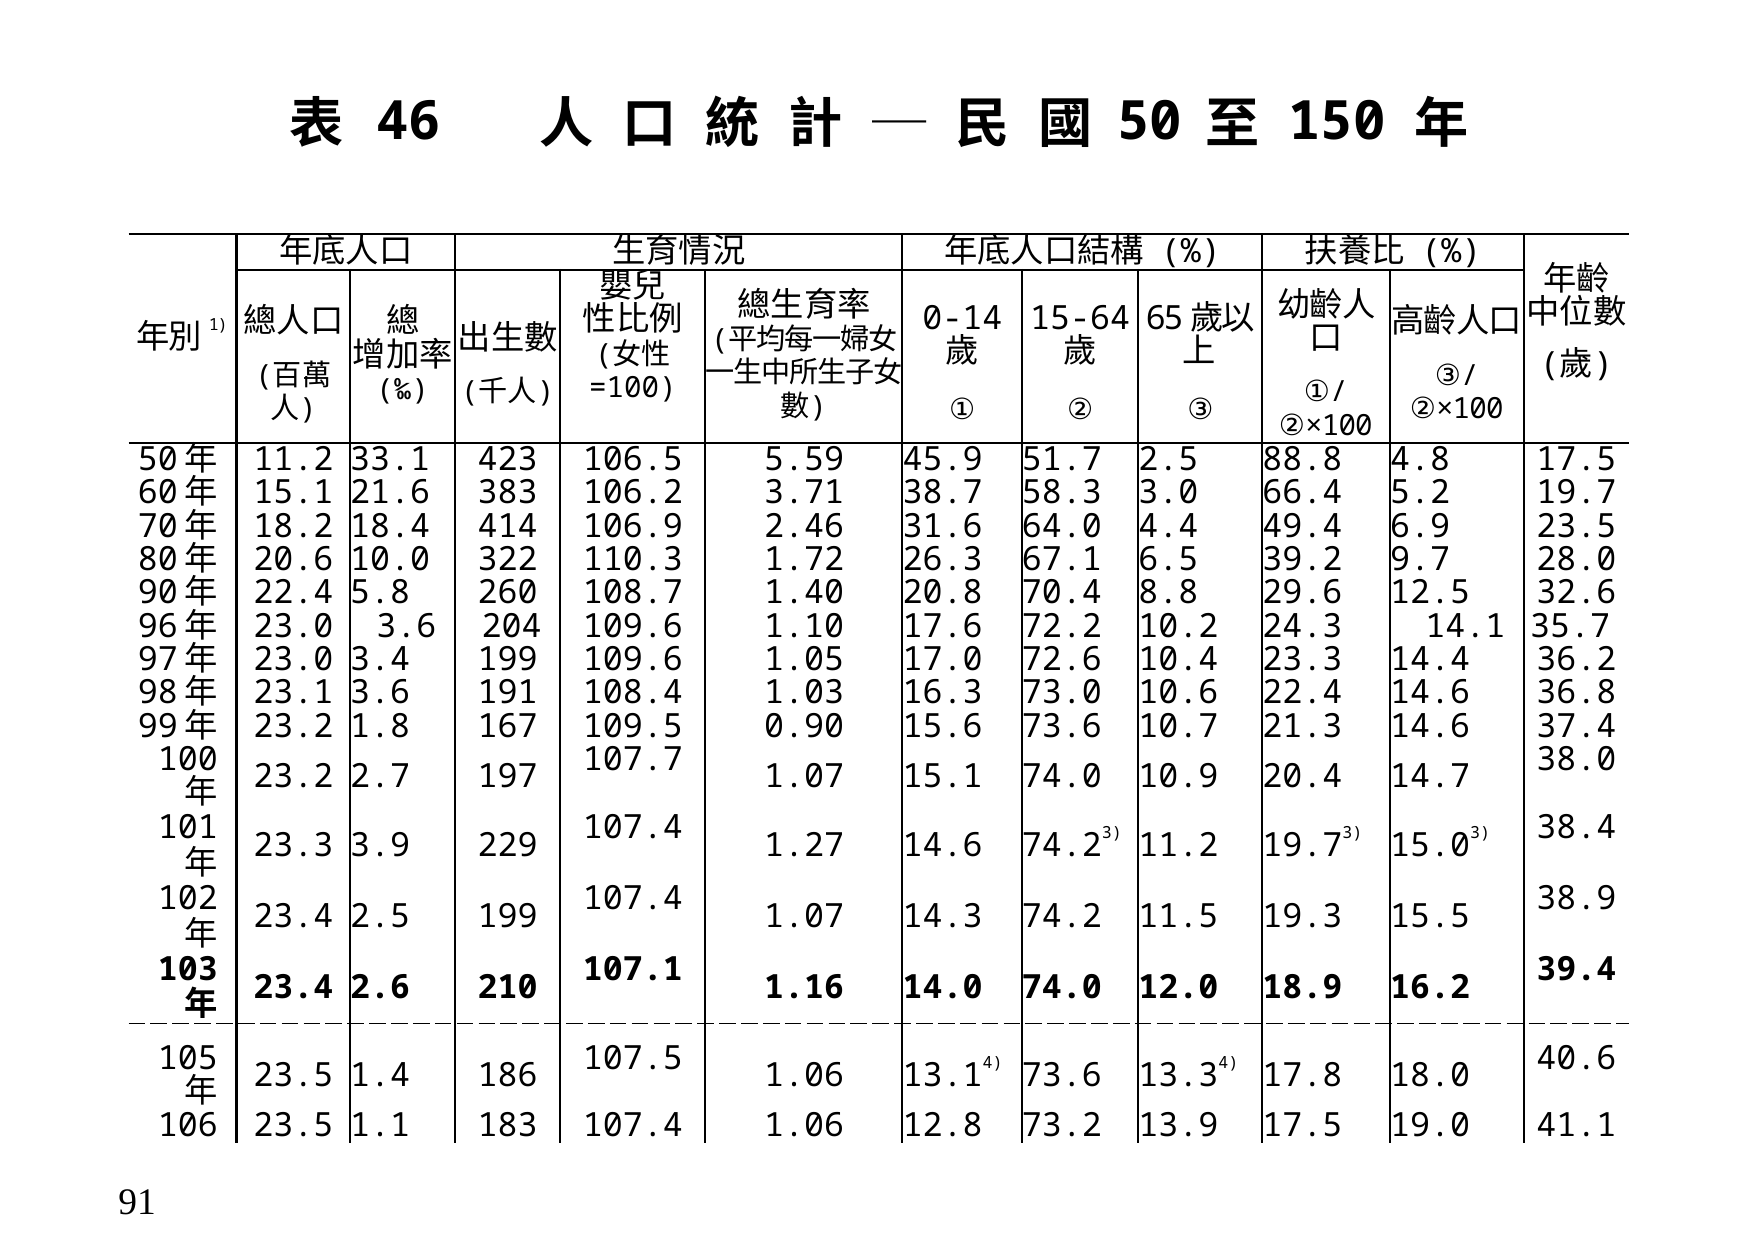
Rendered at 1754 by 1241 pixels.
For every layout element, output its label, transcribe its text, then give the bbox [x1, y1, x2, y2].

table_cell 199 [456, 644, 559, 677]
table_cell 22.4 [1263, 677, 1389, 710]
table_cell 16.2 [1391, 952, 1523, 1023]
table_cell 70.4 [1023, 577, 1137, 610]
table_cell 4.8 [1391, 444, 1523, 477]
table_cell 100年 [129, 744, 235, 810]
table_cell 14.7 [1391, 744, 1523, 810]
table_cell 11.2 [1139, 810, 1261, 881]
table_cell 107.5 [561, 1023, 704, 1109]
table_cell 33.1 [351, 444, 454, 477]
table_cell 14.6 [1391, 710, 1523, 744]
table_cell 16.3 [903, 677, 1021, 710]
table_cell 73.6 [1023, 710, 1137, 744]
table_cell 3.71 [706, 477, 901, 510]
table_cell 14.4 [1391, 644, 1523, 677]
table_cell 23.4 [238, 881, 349, 952]
table_cell 23.5 [238, 1023, 349, 1109]
table_cell 0-14歲 ① [903, 271, 1021, 442]
table_cell 204 [456, 610, 559, 644]
table_cell 105年 [129, 1023, 235, 1109]
table_cell 19.7 [1525, 477, 1628, 510]
table_cell 20.6 [238, 544, 349, 577]
table_cell 109.6 [561, 610, 704, 644]
table_cell 13.34) [1139, 1023, 1261, 1109]
table_cell 73.6 [1023, 1023, 1137, 1109]
table_cell 106.2 [561, 477, 704, 510]
table_cell 2.5 [1139, 444, 1261, 477]
table_cell 3.0 [1139, 477, 1261, 510]
table_cell 65歲以上 ③ [1139, 271, 1261, 442]
table_cell 106 [129, 1109, 235, 1143]
table_cell 18.2 [238, 510, 349, 544]
table_cell 102年 [129, 881, 235, 952]
table_cell 2.7 [351, 744, 454, 810]
table_cell 37.4 [1525, 710, 1628, 744]
table_cell 23.5 [238, 1109, 349, 1143]
table_cell 38.0 [1525, 744, 1628, 810]
table_cell 45.9 [903, 444, 1021, 477]
table_cell 20.4 [1263, 744, 1389, 810]
table_cell 109.6 [561, 644, 704, 677]
table_cell 17.0 [903, 644, 1021, 677]
table_cell 23.3 [1263, 644, 1389, 677]
table_cell 8.8 [1139, 577, 1261, 610]
table_cell 17.8 [1263, 1023, 1389, 1109]
table_cell 12.8 [903, 1109, 1021, 1143]
table_cell 186 [456, 1023, 559, 1109]
table_header 年底人口結構 (%) [903, 235, 1261, 269]
table_cell 51.7 [1023, 444, 1137, 477]
table_cell 20.8 [903, 577, 1021, 610]
table_cell 9.7 [1391, 544, 1523, 577]
table_cell 36.8 [1525, 677, 1628, 710]
table_cell 23.1 [238, 677, 349, 710]
subtitle 表46 人口統計─民國50至150年 [128, 46, 1628, 171]
table_cell 74.0 [1023, 744, 1137, 810]
table_cell 22.4 [238, 577, 349, 610]
table_cell 29.6 [1263, 577, 1389, 610]
table_cell 24.3 [1263, 610, 1389, 644]
table_cell 73.0 [1023, 677, 1137, 710]
table_header 生育情況 [456, 235, 901, 269]
table_cell 28.0 [1525, 544, 1628, 577]
table_cell 21.6 [351, 477, 454, 510]
table_cell 4.4 [1139, 510, 1261, 544]
table_cell 197 [456, 744, 559, 810]
table_cell 103年 [129, 952, 235, 1023]
table_cell 58.3 [1023, 477, 1137, 510]
table_cell 67.1 [1023, 544, 1137, 577]
table_cell 107.1 [561, 952, 704, 1023]
table_cell 15.1 [238, 477, 349, 510]
table_cell 10.0 [351, 544, 454, 577]
table_cell 幼齡人口 ①/②×100 [1263, 271, 1389, 442]
table_cell 1.07 [706, 744, 901, 810]
table_cell 15.1 [903, 744, 1021, 810]
table_cell 高齡人口 ③/②×100 [1391, 271, 1523, 442]
table_cell 14.3 [903, 881, 1021, 952]
table_cell 107.4 [561, 1109, 704, 1143]
table_cell 199 [456, 881, 559, 952]
table_cell 167 [456, 710, 559, 744]
table_cell 嬰兒 性比例 (女性=100) [561, 271, 704, 442]
table_cell 108.7 [561, 577, 704, 610]
table_cell 109.5 [561, 710, 704, 744]
table_cell 1.8 [351, 710, 454, 744]
table_cell 23.2 [238, 744, 349, 810]
table_cell 21.3 [1263, 710, 1389, 744]
table_cell 96年 [129, 610, 235, 644]
table_cell 1.07 [706, 881, 901, 952]
table_cell 1.06 [706, 1023, 901, 1109]
table_cell 1.40 [706, 577, 901, 610]
table_cell 10.7 [1139, 710, 1261, 744]
table_cell 15-64歲 ② [1023, 271, 1137, 442]
table_cell 11.5 [1139, 881, 1261, 952]
table_cell 88.8 [1263, 444, 1389, 477]
table_cell 38.9 [1525, 881, 1628, 952]
table_cell 49.4 [1263, 510, 1389, 544]
table_cell 15.5 [1391, 881, 1523, 952]
table_cell 39.2 [1263, 544, 1389, 577]
table_cell 36.2 [1525, 644, 1628, 677]
table_cell 5.2 [1391, 477, 1523, 510]
table_cell 18.0 [1391, 1023, 1523, 1109]
table_cell 17.5 [1263, 1109, 1389, 1143]
table_cell 13.9 [1139, 1109, 1261, 1143]
table_cell 23.3 [238, 810, 349, 881]
table_cell 總 增加率 (‰) [351, 271, 454, 442]
table_cell 423 [456, 444, 559, 477]
table_cell 210 [456, 952, 559, 1023]
table_header 扶養比 (%) [1263, 235, 1523, 269]
table_cell 1.05 [706, 644, 901, 677]
table_cell 11.2 [238, 444, 349, 477]
table_cell 1.06 [706, 1109, 901, 1143]
table_cell 74.0 [1023, 952, 1137, 1023]
table_cell 6.5 [1139, 544, 1261, 577]
table_cell 414 [456, 510, 559, 544]
table_cell 18.9 [1263, 952, 1389, 1023]
table_cell 191 [456, 677, 559, 710]
table_cell 12.5 [1391, 577, 1523, 610]
table_cell 14.0 [903, 952, 1021, 1023]
table_cell 107.4 [561, 810, 704, 881]
table_cell 107.4 [561, 881, 704, 952]
table_cell 10.4 [1139, 644, 1261, 677]
table_cell 23.0 [238, 610, 349, 644]
table_cell 19.0 [1391, 1109, 1523, 1143]
table_cell 6.9 [1391, 510, 1523, 544]
table_cell 2.46 [706, 510, 901, 544]
table_cell 35.7 [1525, 610, 1628, 644]
table_cell 3.4 [351, 644, 454, 677]
table_cell 1.1 [351, 1109, 454, 1143]
table_cell 1.16 [706, 952, 901, 1023]
table_cell 38.7 [903, 477, 1021, 510]
table_cell 19.3 [1263, 881, 1389, 952]
table_cell 23.2 [238, 710, 349, 744]
table_cell 106.9 [561, 510, 704, 544]
table_cell 23.5 [1525, 510, 1628, 544]
table_cell 183 [456, 1109, 559, 1143]
table_cell 1.03 [706, 677, 901, 710]
table_cell 64.0 [1023, 510, 1137, 544]
table_cell 14.6 [903, 810, 1021, 881]
table_cell 3.6 [351, 677, 454, 710]
table_cell 73.2 [1023, 1109, 1137, 1143]
table_cell 23.0 [238, 644, 349, 677]
table_cell 3.6 [351, 610, 454, 644]
table_cell 383 [456, 477, 559, 510]
table_cell 98年 [129, 677, 235, 710]
table_cell 18.4 [351, 510, 454, 544]
table_cell 97年 [129, 644, 235, 677]
table_cell 260 [456, 577, 559, 610]
table_cell 106.5 [561, 444, 704, 477]
table_cell 40.6 [1525, 1023, 1628, 1109]
table_cell 10.2 [1139, 610, 1261, 644]
table_cell 60年 [129, 477, 235, 510]
table_cell 90年 [129, 577, 235, 610]
table_cell 14.1 [1391, 610, 1523, 644]
table_cell 0.90 [706, 710, 901, 744]
table_cell 總人口 (百萬人) [238, 271, 349, 442]
table_cell 101年 [129, 810, 235, 881]
table_cell 1.10 [706, 610, 901, 644]
table_cell 31.6 [903, 510, 1021, 544]
table_cell 1.4 [351, 1023, 454, 1109]
table_cell 23.4 [238, 952, 349, 1023]
table_cell 出生數 (千人) [456, 271, 559, 442]
table_cell 5.8 [351, 577, 454, 610]
table_cell 26.3 [903, 544, 1021, 577]
table_cell 74.2 [1023, 881, 1137, 952]
table_cell 3.9 [351, 810, 454, 881]
table_cell 12.0 [1139, 952, 1261, 1023]
table_cell 39.4 [1525, 952, 1628, 1023]
table_cell 32.6 [1525, 577, 1628, 610]
table_cell 107.7 [561, 744, 704, 810]
table_cell 70年 [129, 510, 235, 544]
table_cell 80年 [129, 544, 235, 577]
table_cell 19.73) [1263, 810, 1389, 881]
table_cell 72.6 [1023, 644, 1137, 677]
table_cell 38.4 [1525, 810, 1628, 881]
table_cell 10.6 [1139, 677, 1261, 710]
table_cell 17.6 [903, 610, 1021, 644]
table_cell 17.5 [1525, 444, 1628, 477]
table_cell 1.27 [706, 810, 901, 881]
table_cell 13.14) [903, 1023, 1021, 1109]
table_cell 108.4 [561, 677, 704, 710]
table_cell 2.5 [351, 881, 454, 952]
table_cell 66.4 [1263, 477, 1389, 510]
table_cell 1.72 [706, 544, 901, 577]
table_cell 2.6 [351, 952, 454, 1023]
table_cell 15.6 [903, 710, 1021, 744]
table_header 年齡 中位數 (歲) [1525, 235, 1628, 442]
table_cell 15.03) [1391, 810, 1523, 881]
table_cell 5.59 [706, 444, 901, 477]
table_cell 110.3 [561, 544, 704, 577]
table_cell 99年 [129, 710, 235, 744]
table_header 年底人口 [238, 235, 454, 269]
table_cell 50年 [129, 444, 235, 477]
table_cell 72.2 [1023, 610, 1137, 644]
table_cell 10.9 [1139, 744, 1261, 810]
table_cell 14.6 [1391, 677, 1523, 710]
table_cell 229 [456, 810, 559, 881]
table_cell 74.23) [1023, 810, 1137, 881]
table_cell 322 [456, 544, 559, 577]
table_cell 總生育率 (平均每一婦女一生中所生子女數) [706, 271, 901, 442]
table_header 年別1) [129, 235, 235, 442]
table_cell 41.1 [1525, 1109, 1628, 1143]
